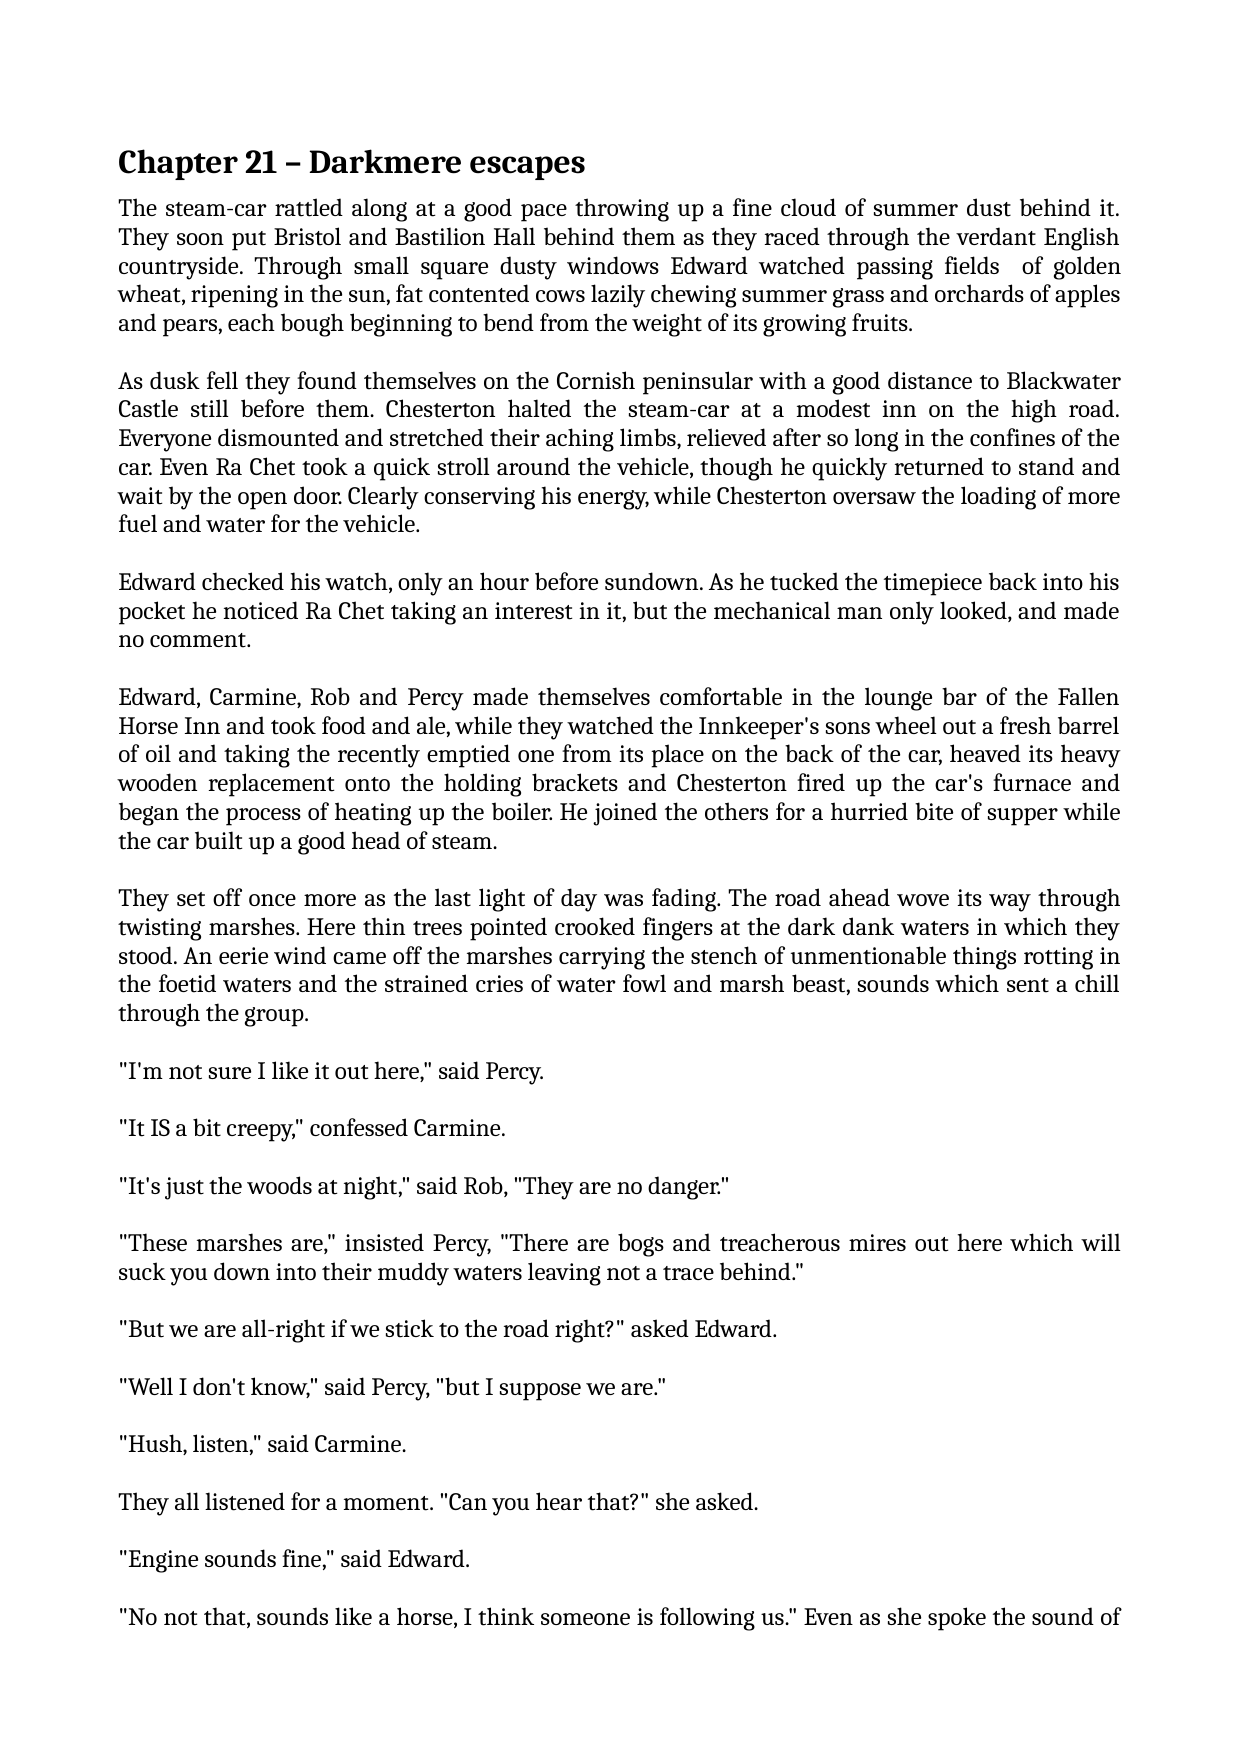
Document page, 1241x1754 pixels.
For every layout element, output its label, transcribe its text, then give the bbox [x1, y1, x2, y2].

text Edward, Carmine, Rob and Percy made themselves comfortable in the lounge bar of the Fallen Horse Inn and took food and ale, while they watched the Innkeeper's sons wheel out a fresh barrel of oil and taking the recently emptied one from its place on the back of the car, heaved its heavy wooden replacement onto the holding brackets and Chesterton fired up the car's furnace and began the process of heating up the boiler. He joined the others for a hurried bite of supper while the car built up a good head of steam. [118, 683, 1122, 855]
text "Engine sounds fine," said Edward. [118, 1545, 1122, 1574]
text "It's just the woods at night," said Rob, "They are no danger." [118, 1172, 1122, 1200]
text They set off once more as the last light of day was fading. The road ahead wove its way through twisting marshes. Here thin trees pointed crooked fingers at the dark dank waters in which they stood. An eerie wind came off the marshes carrying the stench of unmentionable things rotting in the foetid waters and the strained cries of water fowl and marsh beast, sounds which sent a chill through the group. [118, 884, 1122, 1028]
text Edward checked his watch, only an hour before sundown. As he tucked the timepiece back into his pocket he noticed Ra Chet taking an interest in it, but the mechanical man only looked, and made no comment. [118, 568, 1122, 654]
text "It IS a bit creepy," confessed Carmine. [118, 1114, 1122, 1143]
text "But we are all-right if we stick to the road right?" asked Edward. [118, 1315, 1122, 1344]
text "These marshes are," insisted Percy, "There are bogs and treacherous mires out here which will suck you down into their muddy waters leaving not a trace behind." [118, 1229, 1122, 1287]
text As dusk fell they found themselves on the Cornish peninsular with a good distance to Blackwater Castle still before them. Chesterton halted the steam-car at a modest inn on the high road. Everyone dismounted and stretched their aching limbs, relieved after so long in the confines of the car. Even Ra Chet took a quick stroll around the vehicle, though he quickly returned to stand and wait by the open door. Clearly conserving his energy, while Chesterton oversaw the loading of more fuel and water for the vehicle. [118, 367, 1122, 539]
text "No not that, sounds like a horse, I think someone is following us." Even as she spoke the sound of [118, 1603, 1122, 1632]
subtitle Chapter 21 – Darkmere escapes [118, 143, 1122, 182]
text "Well I don't know," said Percy, "but I suppose we are." [118, 1373, 1122, 1402]
text "I'm not sure I like it out here," said Percy. [118, 1057, 1122, 1085]
text "Hush, listen," said Carmine. [118, 1430, 1122, 1459]
text They all listened for a moment. "Can you hear that?" she asked. [118, 1488, 1122, 1517]
text The steam-car rattled along at a good pace throwing up a fine cloud of summer dust behind it. They soon put Bristol and Bastilion Hall behind them as they raced through the verdant English countryside. Through small square dusty windows Edward watched passing fields of golden wheat, ripening in the sun, fat contented cows lazily chewing summer grass and orchards of apples and pears, each bough beginning to bend from the weight of its growing fruits. [118, 194, 1122, 338]
